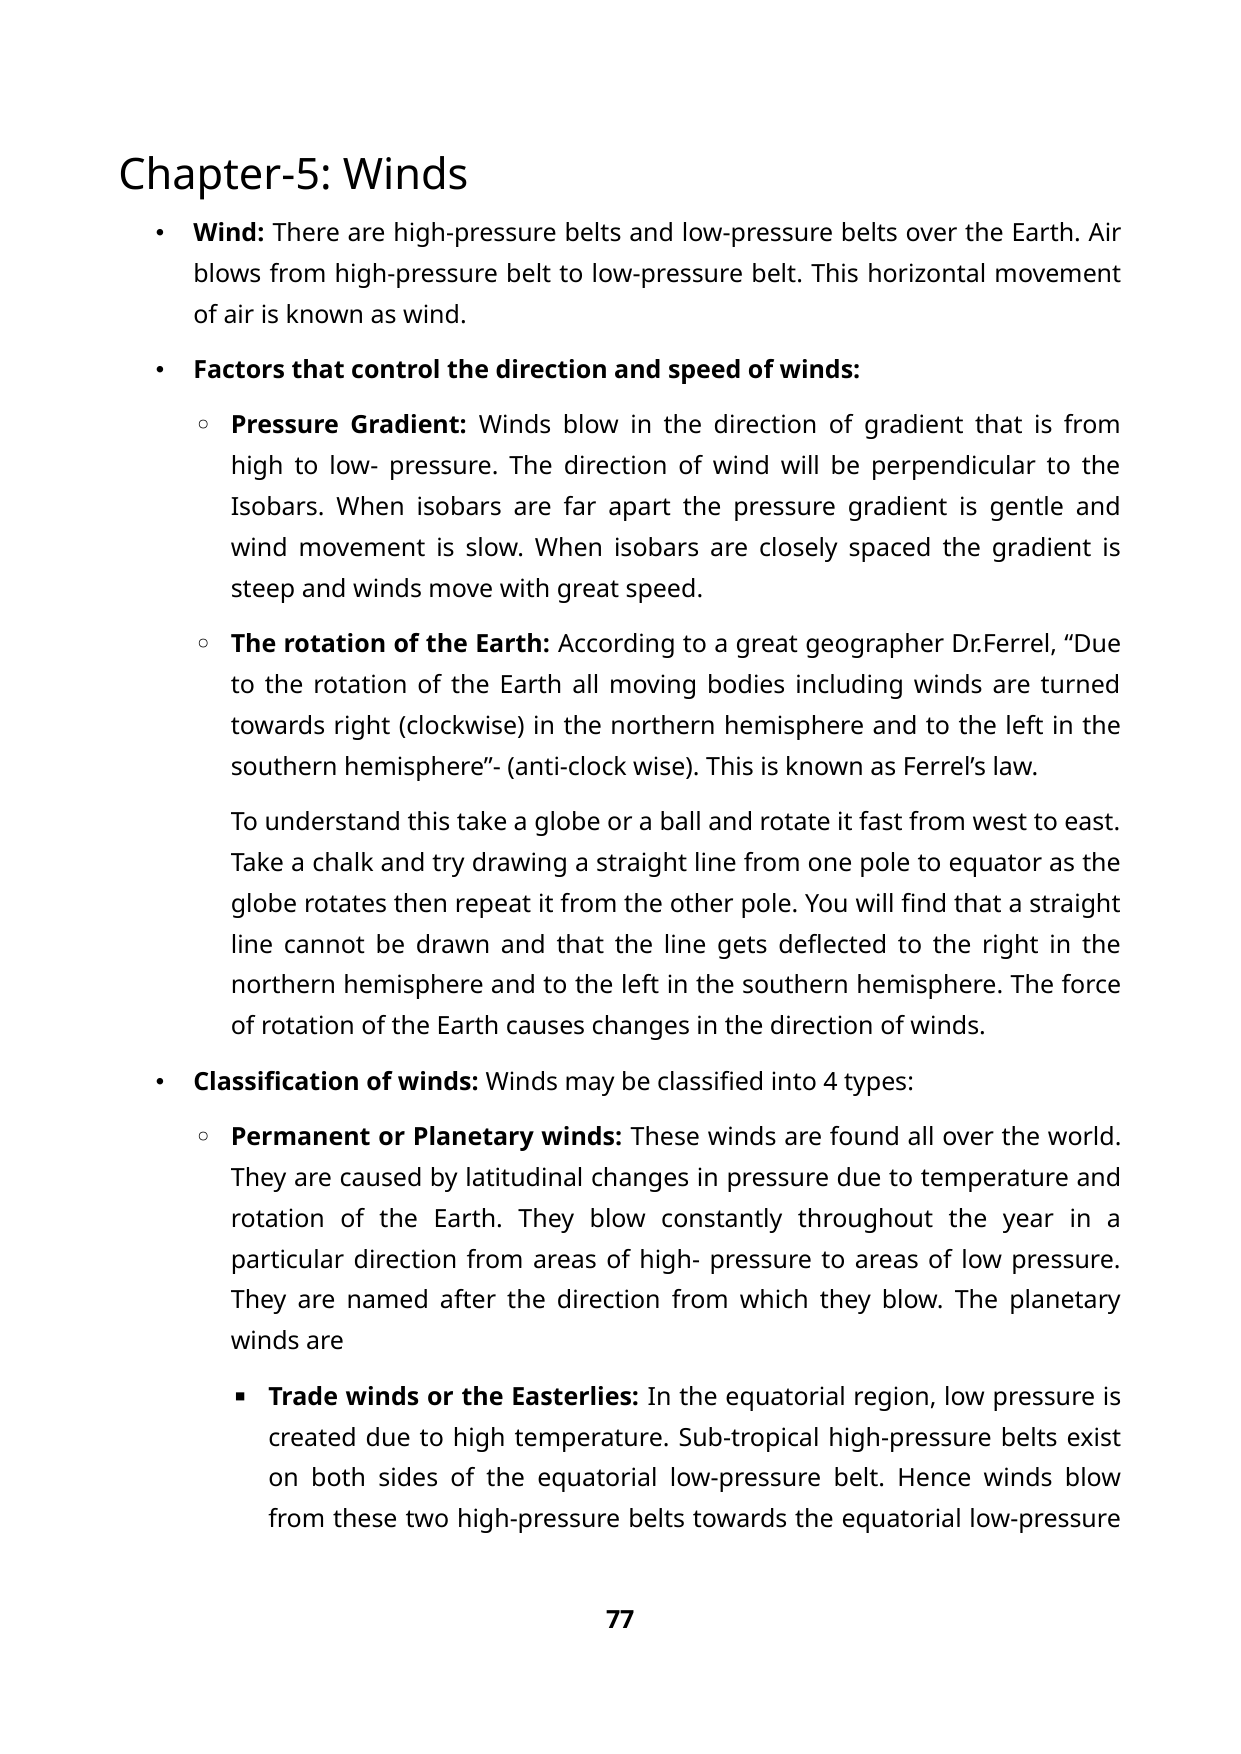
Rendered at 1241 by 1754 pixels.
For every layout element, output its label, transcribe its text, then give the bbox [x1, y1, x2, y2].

list Wind: There are high-pressure belts and low-pressure belts over the Earth. Air blows from high-pressure belt to low-pressure belt. This horizontal movement of air is known as wind. [156, 215, 1122, 330]
list To understand this take a globe or a ball and rotate it fast from west to east. Take a chalk and try drawing a straight line from one pole to equator as the globe rotates then repeat it from the other pole. You will find that a straight line cannot be drawn and that the line gets deflected to the right in the northern hemisphere and to the left in the southern hemisphere. The force of rotation of the Earth causes changes in the direction of winds. [193, 804, 1122, 1042]
list Pressure Gradient: Winds blow in the direction of gradient that is from high to low- pressure. The direction of wind will be perpendicular to the Isobars. When isobars are far apart the pressure gradient is gentle and wind movement is slow. When isobars are closely spaced the gradient is steep and winds move with great speed. [193, 407, 1122, 604]
subtitle Chapter-5: Winds [118, 143, 1122, 202]
list Trade winds or the Easterlies: In the equatorial region, low pressure is created due to high temperature. Sub-tropical high-pressure belts exist on both sides of the equatorial low-pressure belt. Hence winds blow from these two high-pressure belts towards the equatorial low-pressure [231, 1378, 1122, 1535]
list Permanent or Planetary winds: These winds are found all over the world. They are caused by latitudinal changes in pressure due to temperature and rotation of the Earth. They blow constantly throughout the year in a particular direction from areas of high- pressure to areas of low pressure. They are named after the direction from which they blow. The planetary winds are [193, 1119, 1122, 1357]
list The rotation of the Earth: According to a great geographer Dr.Ferrel, “Due to the rotation of the Earth all moving bodies including winds are turned towards right (clockwise) in the northern hemisphere and to the left in the southern hemisphere”- (anti-clock wise). This is known as Ferrel’s law. [193, 626, 1122, 782]
list Classification of winds: Winds may be classified into 4 types: [156, 1063, 1122, 1097]
list Factors that control the direction and speed of winds: [156, 352, 1122, 386]
